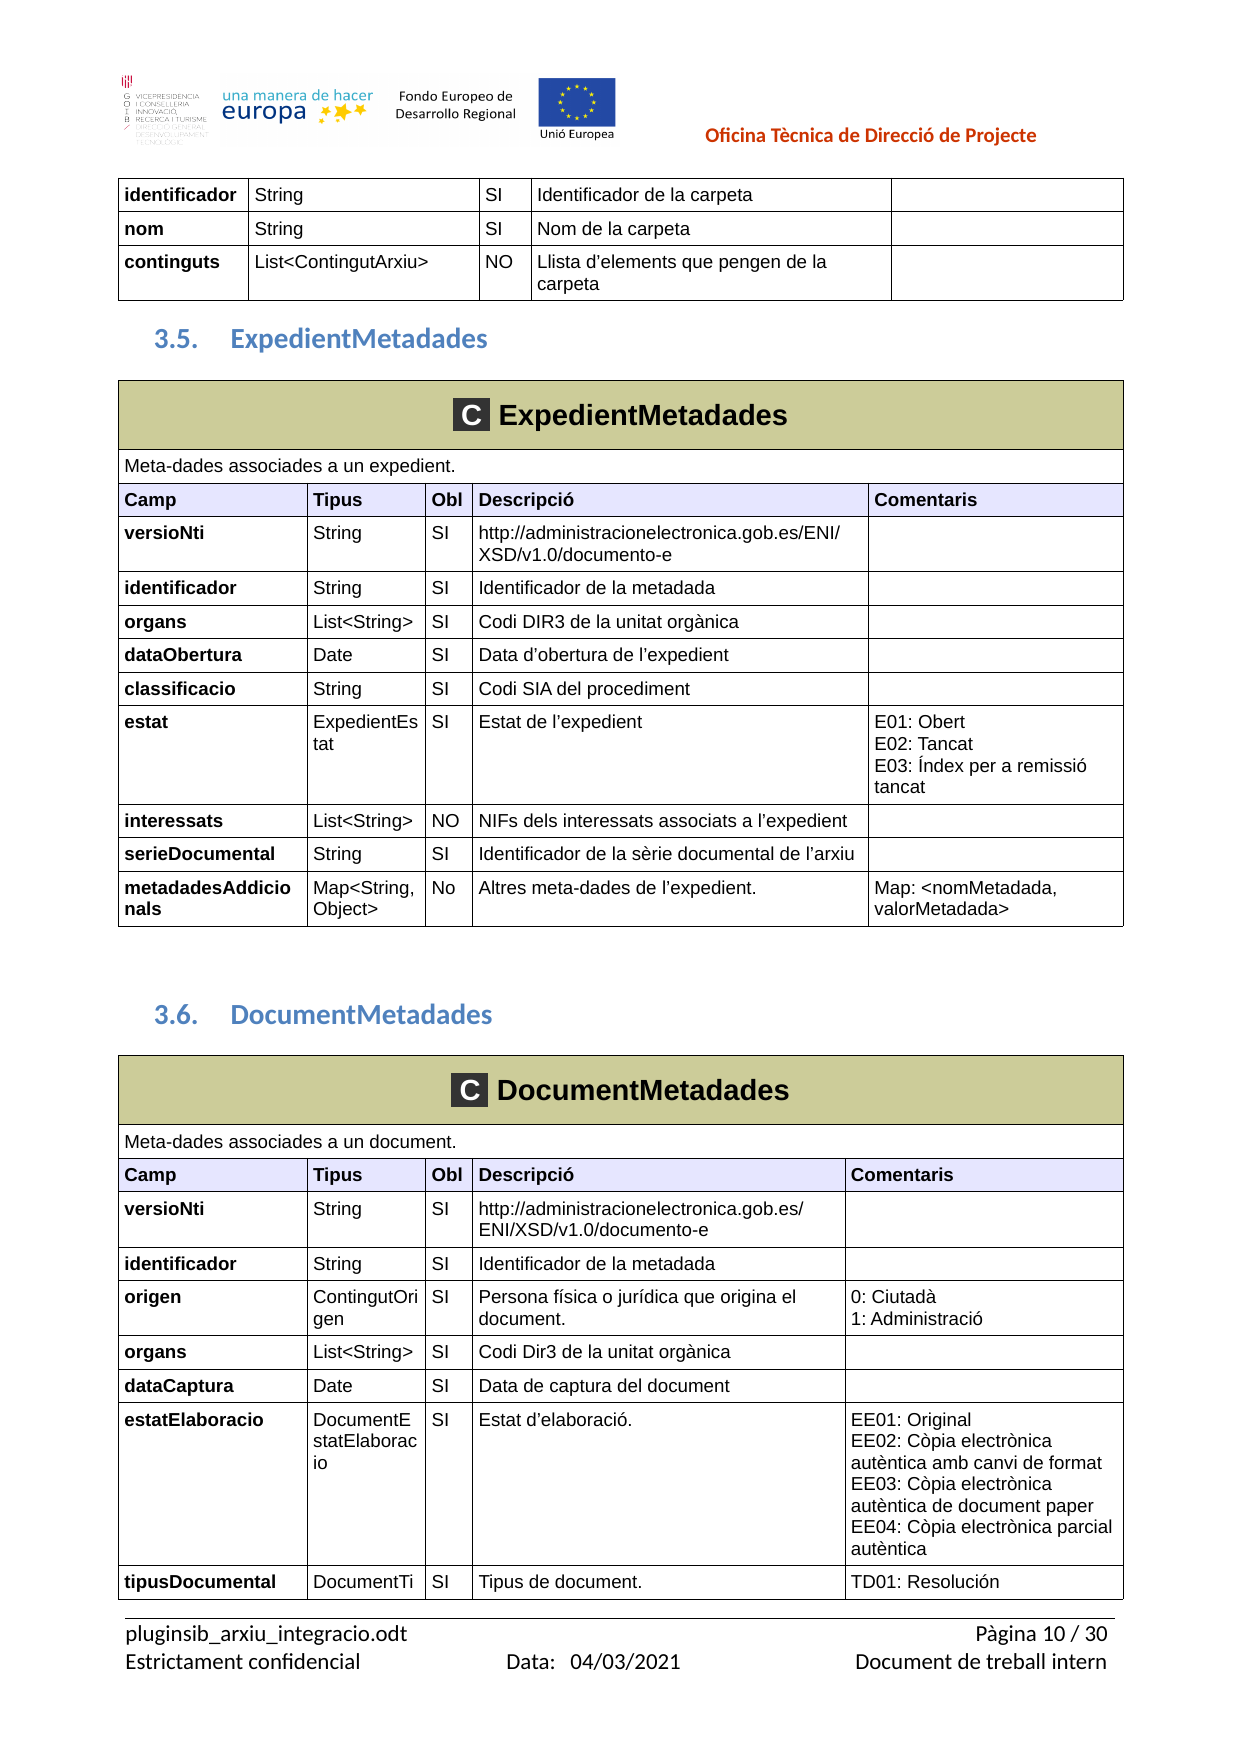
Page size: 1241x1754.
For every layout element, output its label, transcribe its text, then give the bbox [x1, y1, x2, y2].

table_cell SI [426, 838, 472, 871]
table_cell List<String> [308, 1336, 425, 1369]
table_cell ContingutOrigen [308, 1281, 425, 1335]
table_cell Codi SIA del procediment [473, 673, 868, 705]
table_cell SI [426, 1281, 472, 1335]
table_cell SI [426, 572, 472, 605]
table_cell String [308, 517, 425, 571]
table_cell classificacio [119, 673, 307, 705]
subtitle DocumentMetadades [153, 996, 1122, 1032]
table_cell tipusDocumental [119, 1566, 307, 1599]
table_cell Persona física o jurídica que origina el document. [473, 1281, 845, 1335]
table_cell [869, 639, 1123, 672]
table_cell [869, 673, 1123, 705]
table_cell Date [308, 1370, 425, 1402]
table_cell interessats [119, 805, 307, 837]
table_cell [846, 1336, 1123, 1369]
table_cell organs [119, 1336, 307, 1369]
table_cell versioNti [119, 1192, 307, 1247]
table_cell NIFs dels interessats associats a l’expedient [473, 805, 868, 837]
table_cell Estat d’elaboració. [473, 1403, 845, 1565]
table_cell Identificador de la metadada [473, 572, 868, 605]
table_cell [846, 1248, 1123, 1280]
table_cell SI [480, 212, 531, 245]
table_cell dataCaptura [119, 1370, 307, 1402]
table_cell serieDocumental [119, 838, 307, 871]
table_cell E01: Obert E02: Tancat E03: Índex per a remissió tancat [869, 706, 1123, 803]
table_cell identificador [119, 1248, 307, 1280]
table_cell [892, 212, 1123, 245]
table_cell SI [426, 1336, 472, 1369]
table_cell Nom de la carpeta [532, 212, 891, 245]
table_cell Comentaris [846, 1159, 1123, 1191]
table_cell identificador [119, 179, 248, 211]
table_cell [846, 1370, 1123, 1402]
table_cell Tipus [308, 1159, 425, 1191]
table_cell 0: Ciutadà 1: Administració [846, 1281, 1123, 1335]
table_cell Estat de l’expedient [473, 706, 868, 803]
table_cell Identificador de la metadada [473, 1248, 845, 1280]
table_cell Meta-dades associades a un expedient. [119, 450, 1123, 482]
table_cell Identificador de la sèrie documental de l’arxiu [473, 838, 868, 871]
table_cell TD01: Resolución [846, 1566, 1123, 1599]
table_cell Tipus de document. [473, 1566, 845, 1599]
table_header C DocumentMetadades [119, 1056, 1123, 1124]
table_cell Descripció [473, 1159, 845, 1191]
table_cell SI [426, 1192, 472, 1247]
table_cell Map<String, Object> [308, 872, 425, 926]
table_cell Altres meta-dades de l’expedient. [473, 872, 868, 926]
table_cell Codi Dir3 de la unitat orgànica [473, 1336, 845, 1369]
table_cell continguts [119, 246, 248, 300]
table_cell SI [480, 179, 531, 211]
table_cell DocumentEstatElaboracio [308, 1403, 425, 1565]
table_cell String [308, 838, 425, 871]
table_cell [869, 606, 1123, 638]
table_cell origen [119, 1281, 307, 1335]
table_cell organs [119, 606, 307, 638]
table_cell String [308, 673, 425, 705]
table_cell Meta-dades associades a un document. [119, 1125, 1123, 1158]
table_cell [869, 517, 1123, 571]
table_cell Camp [119, 1159, 307, 1191]
table_cell Map: <nomMetadada, valorMetadada> [869, 872, 1123, 926]
table_cell Camp [119, 484, 307, 516]
table_cell Llista d’elements que pengen de la carpeta [532, 246, 891, 300]
table_cell SI [426, 1370, 472, 1402]
table_cell SI [426, 1566, 472, 1599]
table_cell [892, 246, 1123, 300]
table_cell DocumentTi [308, 1566, 425, 1599]
table_cell SI [426, 706, 472, 803]
table_cell String [308, 572, 425, 605]
table_cell [846, 1192, 1123, 1247]
table_cell List<String> [308, 805, 425, 837]
picture [118, 73, 213, 147]
table_cell String [308, 1248, 425, 1280]
table_cell SI [426, 1248, 472, 1280]
table_cell Data de captura del document [473, 1370, 845, 1402]
table_cell SI [426, 639, 472, 672]
table_cell String [308, 1192, 425, 1247]
table_cell Obl [426, 484, 472, 516]
table_cell Data d’obertura de l’expedient [473, 639, 868, 672]
table_cell NO [426, 805, 472, 837]
table_cell String [249, 179, 479, 211]
table_header C ExpedientMetadades [119, 381, 1123, 449]
table_cell http://administracionelectronica.gob.es/ENI/XSD/v1.0/documento-e [473, 517, 868, 571]
table_cell List<String> [308, 606, 425, 638]
table_cell identificador [119, 572, 307, 605]
table_cell estat [119, 706, 307, 803]
table_cell SI [426, 1403, 472, 1565]
table_cell estatElaboracio [119, 1403, 307, 1565]
table_cell SI [426, 606, 472, 638]
table_cell metadadesAddicionals [119, 872, 307, 926]
table_cell Obl [426, 1159, 472, 1191]
table_cell versioNti [119, 517, 307, 571]
table_cell nom [119, 212, 248, 245]
table_cell Comentaris [869, 484, 1123, 516]
table_cell String [249, 212, 479, 245]
table_cell dataObertura [119, 639, 307, 672]
table_cell [869, 805, 1123, 837]
table_cell Identificador de la carpeta [532, 179, 891, 211]
table_cell ExpedientEstat [308, 706, 425, 803]
table_cell No [426, 872, 472, 926]
subtitle ExpedientMetadades [153, 321, 1122, 356]
table_cell NO [480, 246, 531, 300]
table_cell Date [308, 639, 425, 672]
table_cell [869, 572, 1123, 605]
table_cell Codi DIR3 de la unitat orgànica [473, 606, 868, 638]
table_cell http://administracionelectronica.gob.es/ENI/XSD/v1.0/documento-e [473, 1192, 845, 1247]
table_cell Descripció [473, 484, 868, 516]
table_cell SI [426, 517, 472, 571]
table_cell [892, 179, 1123, 211]
table_cell EE01: Original EE02: Còpia electrònica autèntica amb canvi de format EE03: Còpia electrònica autèntica de document paper EE04: Còpia electrònica parcial autèntica [846, 1403, 1123, 1565]
table_cell Tipus [308, 484, 425, 516]
table_cell [869, 838, 1123, 871]
table_cell SI [426, 673, 472, 705]
picture [219, 73, 621, 147]
table_cell List<ContingutArxiu> [249, 246, 479, 300]
